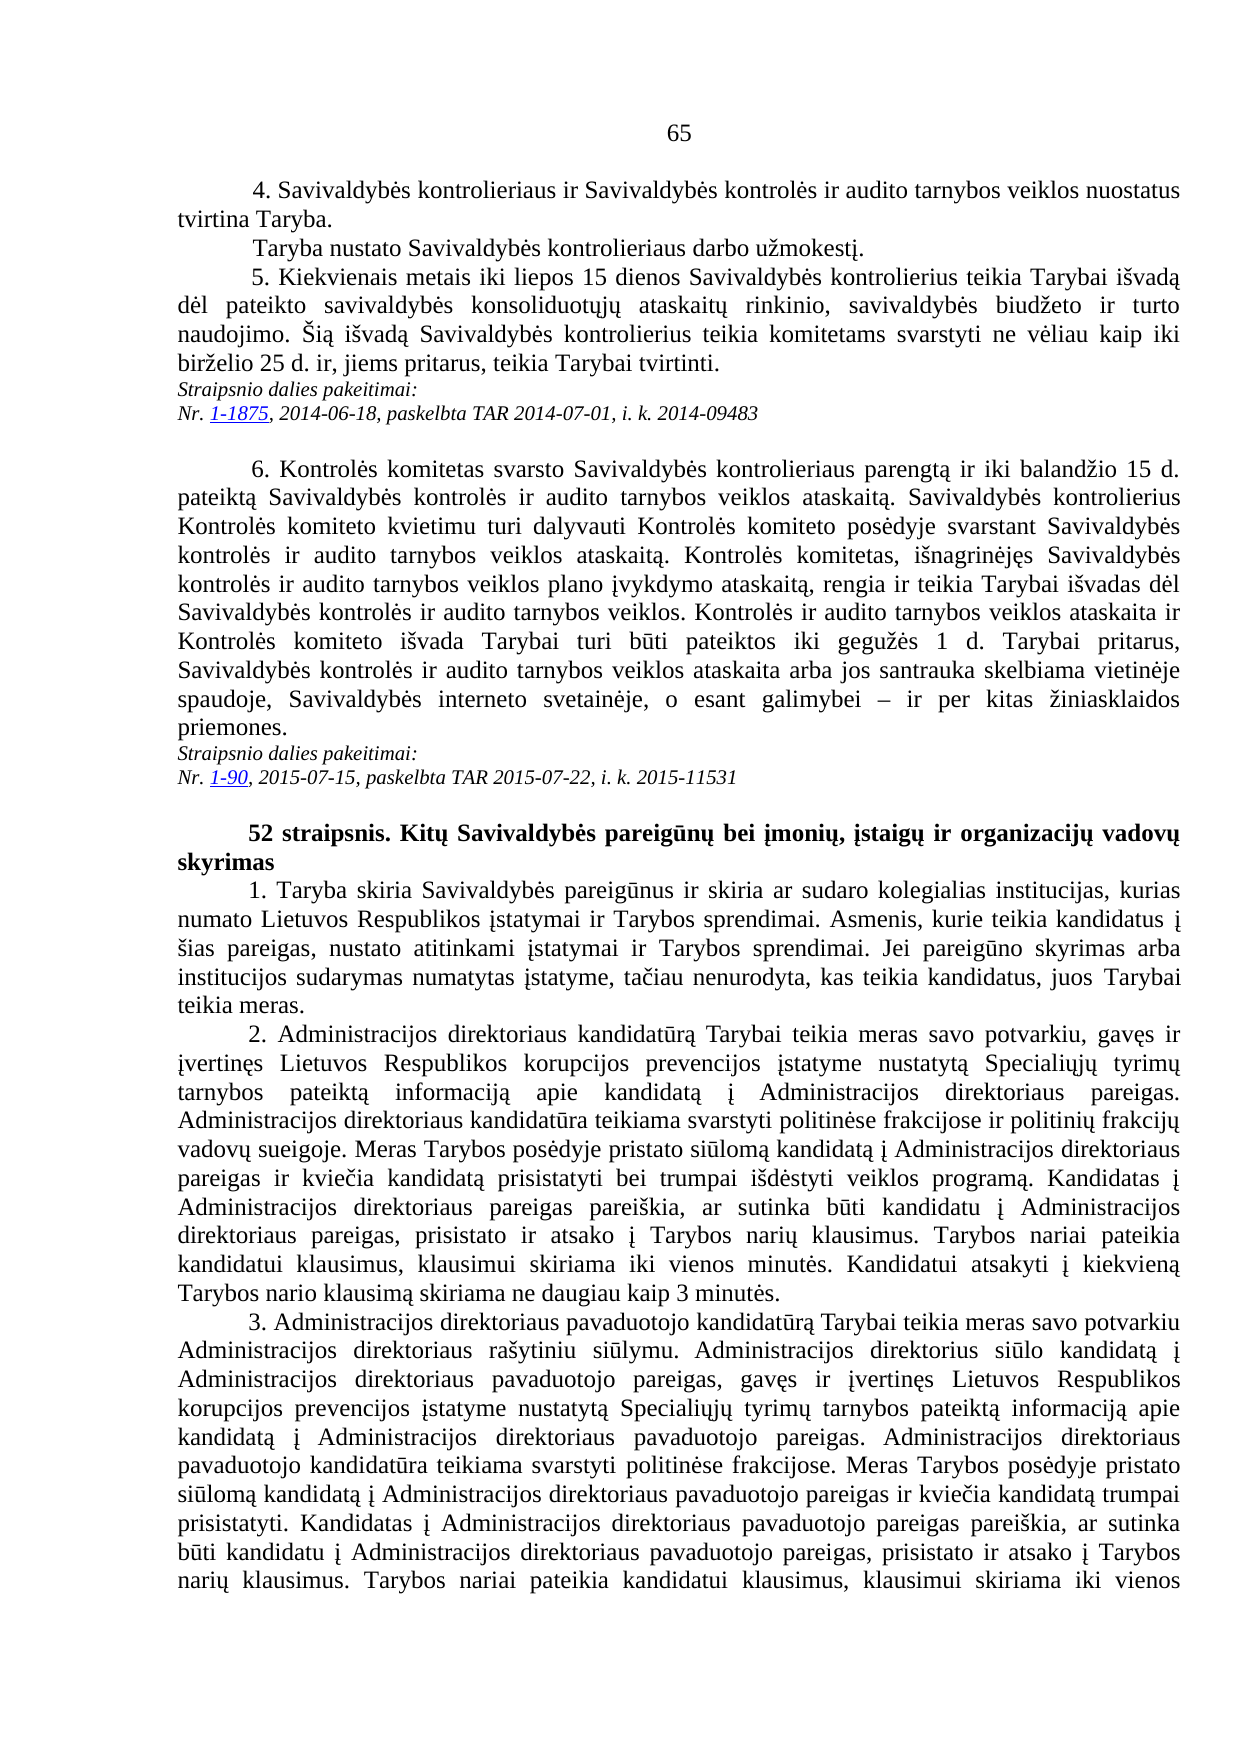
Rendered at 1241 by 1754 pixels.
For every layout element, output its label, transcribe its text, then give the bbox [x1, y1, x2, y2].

text Straipsnio dalies pakeitimai: [177, 377, 1181, 401]
text 4. Savivaldybės kontrolieriaus ir Savivaldybės kontrolės ir audito tarnybos veiklos nuostatus tvirtina Taryba. [177, 176, 1181, 233]
text 6. Kontrolės komitetas svarsto Savivaldybės kontrolieriaus parengtą ir iki balandžio 15 d. pateiktą Savivaldybės kontrolės ir audito tarnybos veiklos ataskaitą. Savivaldybės kontrolierius Kontrolės komiteto kvietimu turi dalyvauti Kontrolės komiteto posėdyje svarstant Savivaldybės kontrolės ir audito tarnybos veiklos ataskaitą. Kontrolės komitetas, išnagrinėjęs Savivaldybės kontrolės ir audito tarnybos veiklos plano įvykdymo ataskaitą, rengia ir teikia Tarybai išvadas dėl Savivaldybės kontrolės ir audito tarnybos veiklos. Kontrolės ir audito tarnybos veiklos ataskaita ir Kontrolės komiteto išvada Tarybai turi būti pateiktos iki gegužės 1 d. Tarybai pritarus, Savivaldybės kontrolės ir audito tarnybos veiklos ataskaita arba jos santrauka skelbiama vietinėje spaudoje, Savivaldybės interneto svetainėje, o esant galimybei – ir per kitas žiniasklaidos priemones. [177, 454, 1181, 741]
text Taryba nustato Savivaldybės kontrolieriaus darbo užmokestį. [177, 233, 1181, 262]
text 5. Kiekvienais metais iki liepos 15 dienos Savivaldybės kontrolierius teikia Tarybai išvadą dėl pateikto savivaldybės konsoliduotųjų ataskaitų rinkinio, savivaldybės biudžeto ir turto naudojimo. Šią išvadą Savivaldybės kontrolierius teikia komitetams svarstyti ne vėliau kaip iki birželio 25 d. ir, jiems pritarus, teikia Tarybai tvirtinti. [177, 262, 1181, 377]
text 52 straipsnis. Kitų Savivaldybės pareigūnų bei įmonių, įstaigų ir organizacijų vadovų skyrimas [177, 818, 1181, 876]
text 2. Administracijos direktoriaus kandidatūrą Tarybai teikia meras savo potvarkiu, gavęs ir įvertinęs Lietuvos Respublikos korupcijos prevencijos įstatyme nustatytą Specialiųjų tyrimų tarnybos pateiktą informaciją apie kandidatą į Administracijos direktoriaus pareigas. Administracijos direktoriaus kandidatūra teikiama svarstyti politinėse frakcijose ir politinių frakcijų vadovų sueigoje. Meras Tarybos posėdyje pristato siūlomą kandidatą į Administracijos direktoriaus pareigas ir kviečia kandidatą prisistatyti bei trumpai išdėstyti veiklos programą. Kandidatas į Administracijos direktoriaus pareigas pareiškia, ar sutinka būti kandidatu į Administracijos direktoriaus pareigas, prisistato ir atsako į Tarybos narių klausimus. Tarybos nariai pateikia kandidatui klausimus, klausimui skiriama iki vienos minutės. Kandidatui atsakyti į kiekvieną Tarybos nario klausimą skiriama ne daugiau kaip 3 minutės. [177, 1019, 1181, 1307]
text Straipsnio dalies pakeitimai: [177, 741, 1181, 765]
text 1. Taryba skiria Savivaldybės pareigūnus ir skiria ar sudaro kolegialias institucijas, kurias numato Lietuvos Respublikos įstatymai ir Tarybos sprendimai. Asmenis, kurie teikia kandidatus į šias pareigas, nustato atitinkami įstatymai ir Tarybos sprendimai. Jei pareigūno skyrimas arba institucijos sudarymas numatytas įstatyme, tačiau nenurodyta, kas teikia kandidatus, juos Tarybai teikia meras. [177, 876, 1181, 1019]
text Nr. 1-90, 2015-07-15, paskelbta TAR 2015-07-22, i. k. 2015-11531 [177, 765, 1181, 789]
text Nr. 1-1875, 2014-06-18, paskelbta TAR 2014-07-01, i. k. 2014-09483 [177, 401, 1181, 425]
text 3. Administracijos direktoriaus pavaduotojo kandidatūrą Tarybai teikia meras savo potvarkiu Administracijos direktoriaus rašytiniu siūlymu. Administracijos direktorius siūlo kandidatą į Administracijos direktoriaus pavaduotojo pareigas, gavęs ir įvertinęs Lietuvos Respublikos korupcijos prevencijos įstatyme nustatytą Specialiųjų tyrimų tarnybos pateiktą informaciją apie kandidatą į Administracijos direktoriaus pavaduotojo pareigas. Administracijos direktoriaus pavaduotojo kandidatūra teikiama svarstyti politinėse frakcijose. Meras Tarybos posėdyje pristato siūlomą kandidatą į Administracijos direktoriaus pavaduotojo pareigas ir kviečia kandidatą trumpai prisistatyti. Kandidatas į Administracijos direktoriaus pavaduotojo pareigas pareiškia, ar sutinka būti kandidatu į Administracijos direktoriaus pavaduotojo pareigas, prisistato ir atsako į Tarybos narių klausimus. Tarybos nariai pateikia kandidatui klausimus, klausimui skiriama iki vienos [177, 1307, 1181, 1594]
